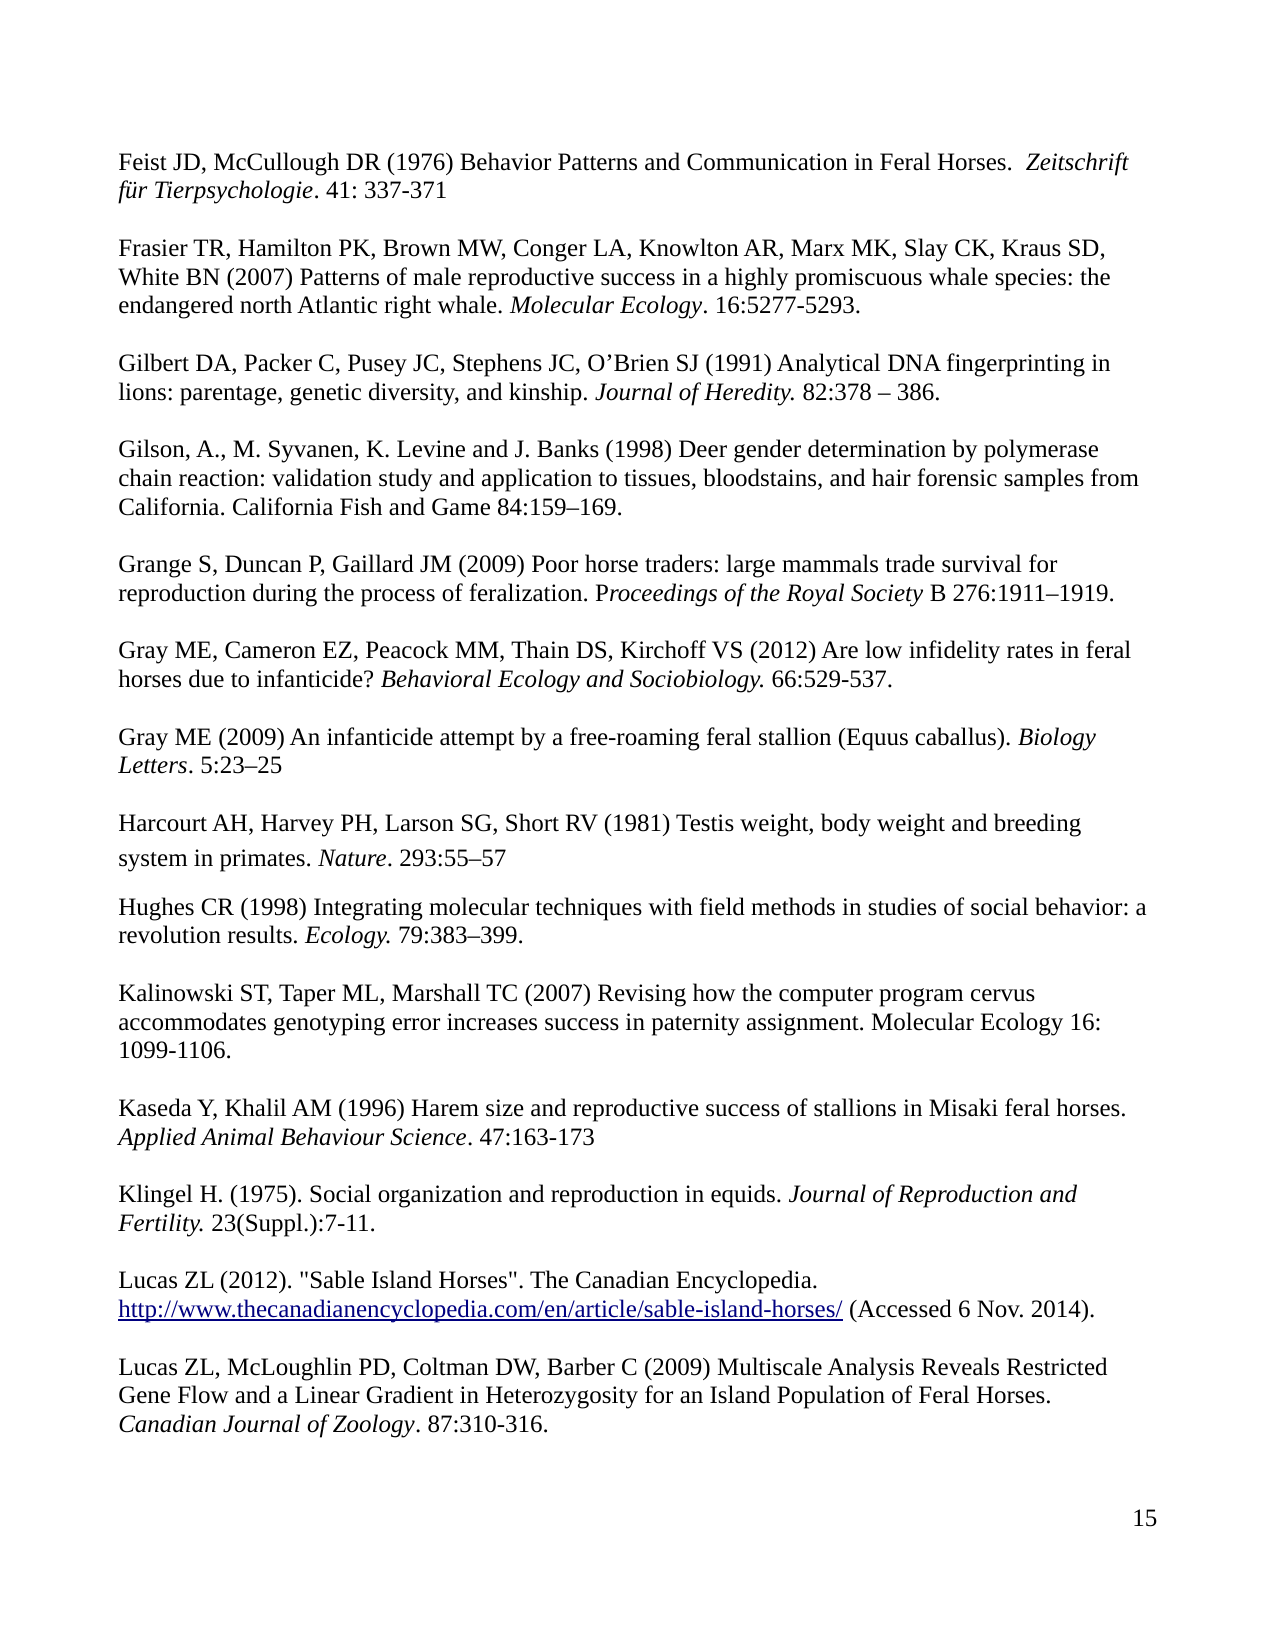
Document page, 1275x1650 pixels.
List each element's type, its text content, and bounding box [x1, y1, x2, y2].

text Gray ME (2009) An infanticide attempt by a free-roaming feral stallion (Equus caballus). Biology Letters. 5:23–25 [118, 722, 1157, 779]
text Grange S, Duncan P, Gaillard JM (2009) Poor horse traders: large mammals trade survival for reproduction during the process of feralization. Proceedings of the Royal Society B 276:1911–1919. [118, 549, 1157, 607]
text Klingel H. (1975). Social organization and reproduction in equids. Journal of Reproduction and Fertility. 23(Suppl.):7-11. [118, 1179, 1157, 1237]
text Gilbert DA, Packer C, Pusey JC, Stephens JC, O’Brien SJ (1991) Analytical DNA fingerprinting in lions: parentage, genetic diversity, and kinship. Journal of Heredity. 82:378 – 386. [118, 348, 1157, 406]
text Harcourt AH, Harvey PH, Larson SG, Short RV (1981) Testis weight, body weight and breeding system in primates. Nature. 293:55–57 [118, 808, 1157, 871]
text Frasier TR, Hamilton PK, Brown MW, Conger LA, Knowlton AR, Marx MK, Slay CK, Kraus SD, White BN (2007) Patterns of male reproductive success in a highly promiscuous whale species: the endangered north Atlantic right whale. Molecular Ecology. 16:5277-5293. [118, 233, 1157, 319]
text Gilson, A., M. Syvanen, K. Levine and J. Banks (1998) Deer gender determination by polymerase chain reaction: validation study and application to tissues, bloodstains, and hair forensic samples from California. California Fish and Game 84:159–169. [118, 434, 1157, 521]
text Feist JD, McCullough DR (1976) Behavior Patterns and Communication in Feral Horses. Zeitschrift für Tierpsychologie. 41: 337-371 [118, 147, 1157, 204]
text Hughes CR (1998) Integrating molecular techniques with field methods in studies of social behavior: a revolution results. Ecology. 79:383–399. [118, 892, 1157, 949]
text Gray ME, Cameron EZ, Peacock MM, Thain DS, Kirchoff VS (2012) Are low infidelity rates in feral horses due to infanticide? Behavioral Ecology and Sociobiology. 66:529-537. [118, 636, 1157, 693]
text Kaseda Y, Khalil AM (1996) Harem size and reproductive success of stallions in Misaki feral horses. Applied Animal Behaviour Science. 47:163-173 [118, 1093, 1157, 1150]
text Lucas ZL, McLoughlin PD, Coltman DW, Barber C (2009) Multiscale Analysis Reveals Restricted Gene Flow and a Linear Gradient in Heterozygosity for an Island Population of Feral Horses. Canadian Journal of Zoology. 87:310-316. [118, 1352, 1157, 1438]
text Lucas ZL (2012). "Sable Island Horses". The Canadian Encyclopedia. http://www.thecanadianencyclopedia.com/en/article/sable-island-horses/ (Accessed 6 Nov. 2014). [118, 1265, 1157, 1323]
text Kalinowski ST, Taper ML, Marshall TC (2007) Revising how the computer program cervus accommodates genotyping error increases success in paternity assignment. Molecular Ecology 16: 1099-1106. [118, 978, 1157, 1064]
